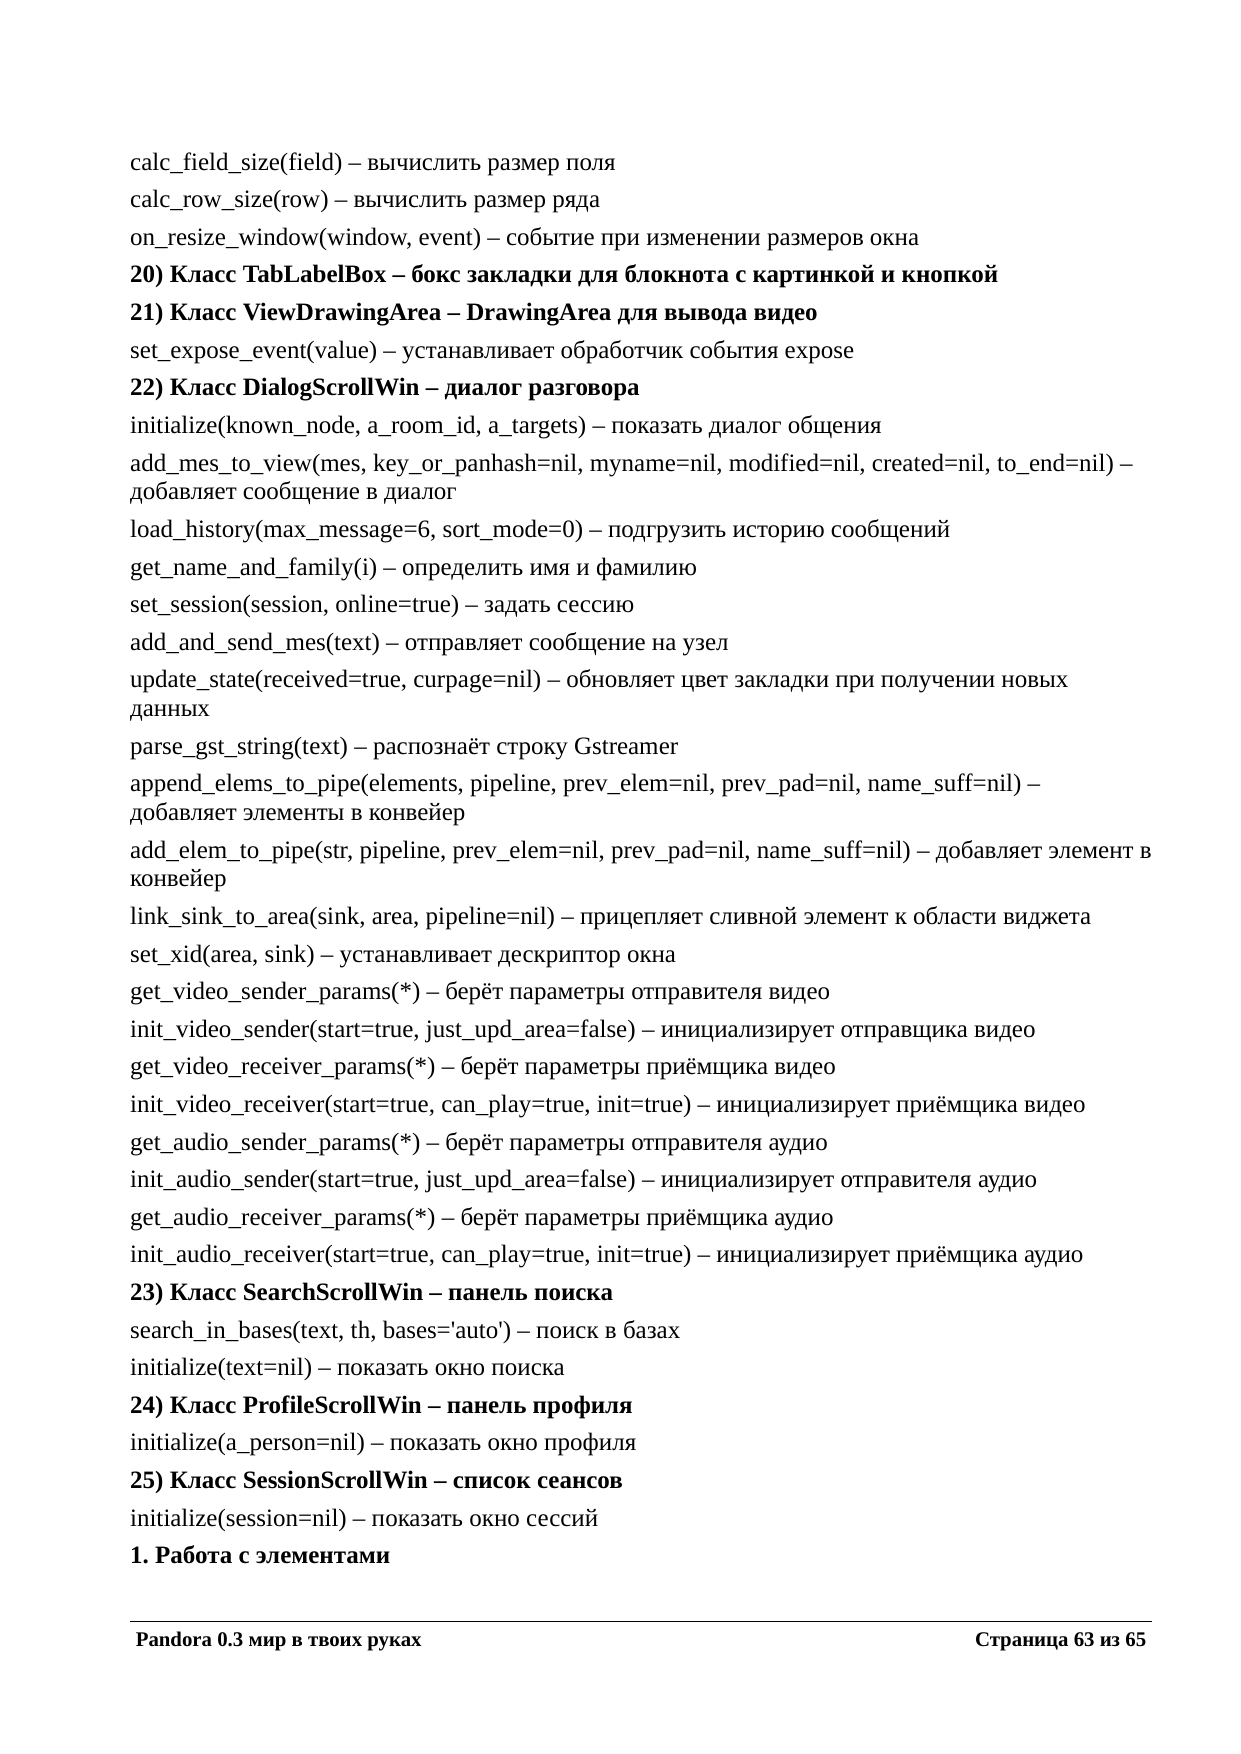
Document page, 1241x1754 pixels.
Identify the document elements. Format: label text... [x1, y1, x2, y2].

text get_video_receiver_params(*) – берёт параметры приёмщика видео [130, 1051, 1152, 1080]
text set_expose_event(value) – устанавливает обработчик события expose [130, 335, 1152, 363]
text add_mes_to_view(mes, key_or_panhash=nil, myname=nil, modified=nil, created=nil, to_end=nil) – добавляет сообщение в диалог [130, 448, 1152, 505]
text update_state(received=true, curpage=nil) – обновляет цвет закладки при получении новых данных [130, 664, 1152, 722]
text calc_field_size(field) – вычислить размер поля [130, 147, 1152, 176]
text link_sink_to_area(sink, area, pipeline=nil) – прицепляет сливной элемент к области виджета [130, 901, 1152, 930]
text 24) Класс ProfileScrollWin – панель профиля [130, 1390, 1152, 1419]
text init_video_receiver(start=true, can_play=true, init=true) – инициализирует приёмщика видео [130, 1089, 1152, 1118]
text 1. Работа с элементами [130, 1540, 1152, 1569]
text 25) Класс SessionScrollWin – список сеансов [130, 1465, 1152, 1494]
text add_and_send_mes(text) – отправляет сообщение на узел [130, 627, 1152, 656]
text get_audio_receiver_params(*) – берёт параметры приёмщика аудио [130, 1202, 1152, 1231]
text append_elems_to_pipe(elements, pipeline, prev_elem=nil, prev_pad=nil, name_suff=nil) – добавляет элементы в конвейер [130, 768, 1152, 826]
text get_name_and_family(i) – определить имя и фамилию [130, 552, 1152, 580]
text search_in_bases(text, th, bases='auto') – поиск в базах [130, 1315, 1152, 1343]
text calc_row_size(row) – вычислить размер ряда [130, 184, 1152, 213]
text get_audio_sender_params(*) – берёт параметры отправителя аудио [130, 1127, 1152, 1155]
text 23) Класс SearchScrollWin – панель поиска [130, 1277, 1152, 1306]
text init_audio_sender(start=true, just_upd_area=false) – инициализирует отправителя аудио [130, 1164, 1152, 1193]
text 22) Класс DialogScrollWin – диалог разговора [130, 372, 1152, 401]
text init_video_sender(start=true, just_upd_area=false) – инициализирует отправщика видео [130, 1014, 1152, 1043]
text get_video_sender_params(*) – берёт параметры отправителя видео [130, 976, 1152, 1005]
text load_history(max_message=6, sort_mode=0) – подгрузить историю сообщений [130, 514, 1152, 543]
text initialize(session=nil) – показать окно сессий [130, 1503, 1152, 1531]
text init_audio_receiver(start=true, can_play=true, init=true) – инициализирует приёмщика аудио [130, 1239, 1152, 1268]
text 20) Класс TabLabelBox – бокс закладки для блокнота с картинкой и кнопкой [130, 259, 1152, 288]
text set_xid(area, sink) – устанавливает дескриптор окна [130, 939, 1152, 967]
text on_resize_window(window, event) – событие при изменении размеров окна [130, 222, 1152, 251]
text initialize(a_person=nil) – показать окно профиля [130, 1427, 1152, 1456]
text initialize(text=nil) – показать окно поиска [130, 1352, 1152, 1381]
text parse_gst_string(text) – распознаёт строку Gstreamer [130, 731, 1152, 759]
text set_session(session, online=true) – задать сессию [130, 589, 1152, 618]
text add_elem_to_pipe(str, pipeline, prev_elem=nil, prev_pad=nil, name_suff=nil) – добавляет элемент в конвейер [130, 835, 1152, 892]
text initialize(known_node, a_room_id, a_targets) – показать диалог общения [130, 410, 1152, 439]
text 21) Класс ViewDrawingArea – DrawingArea для вывода видео [130, 297, 1152, 326]
